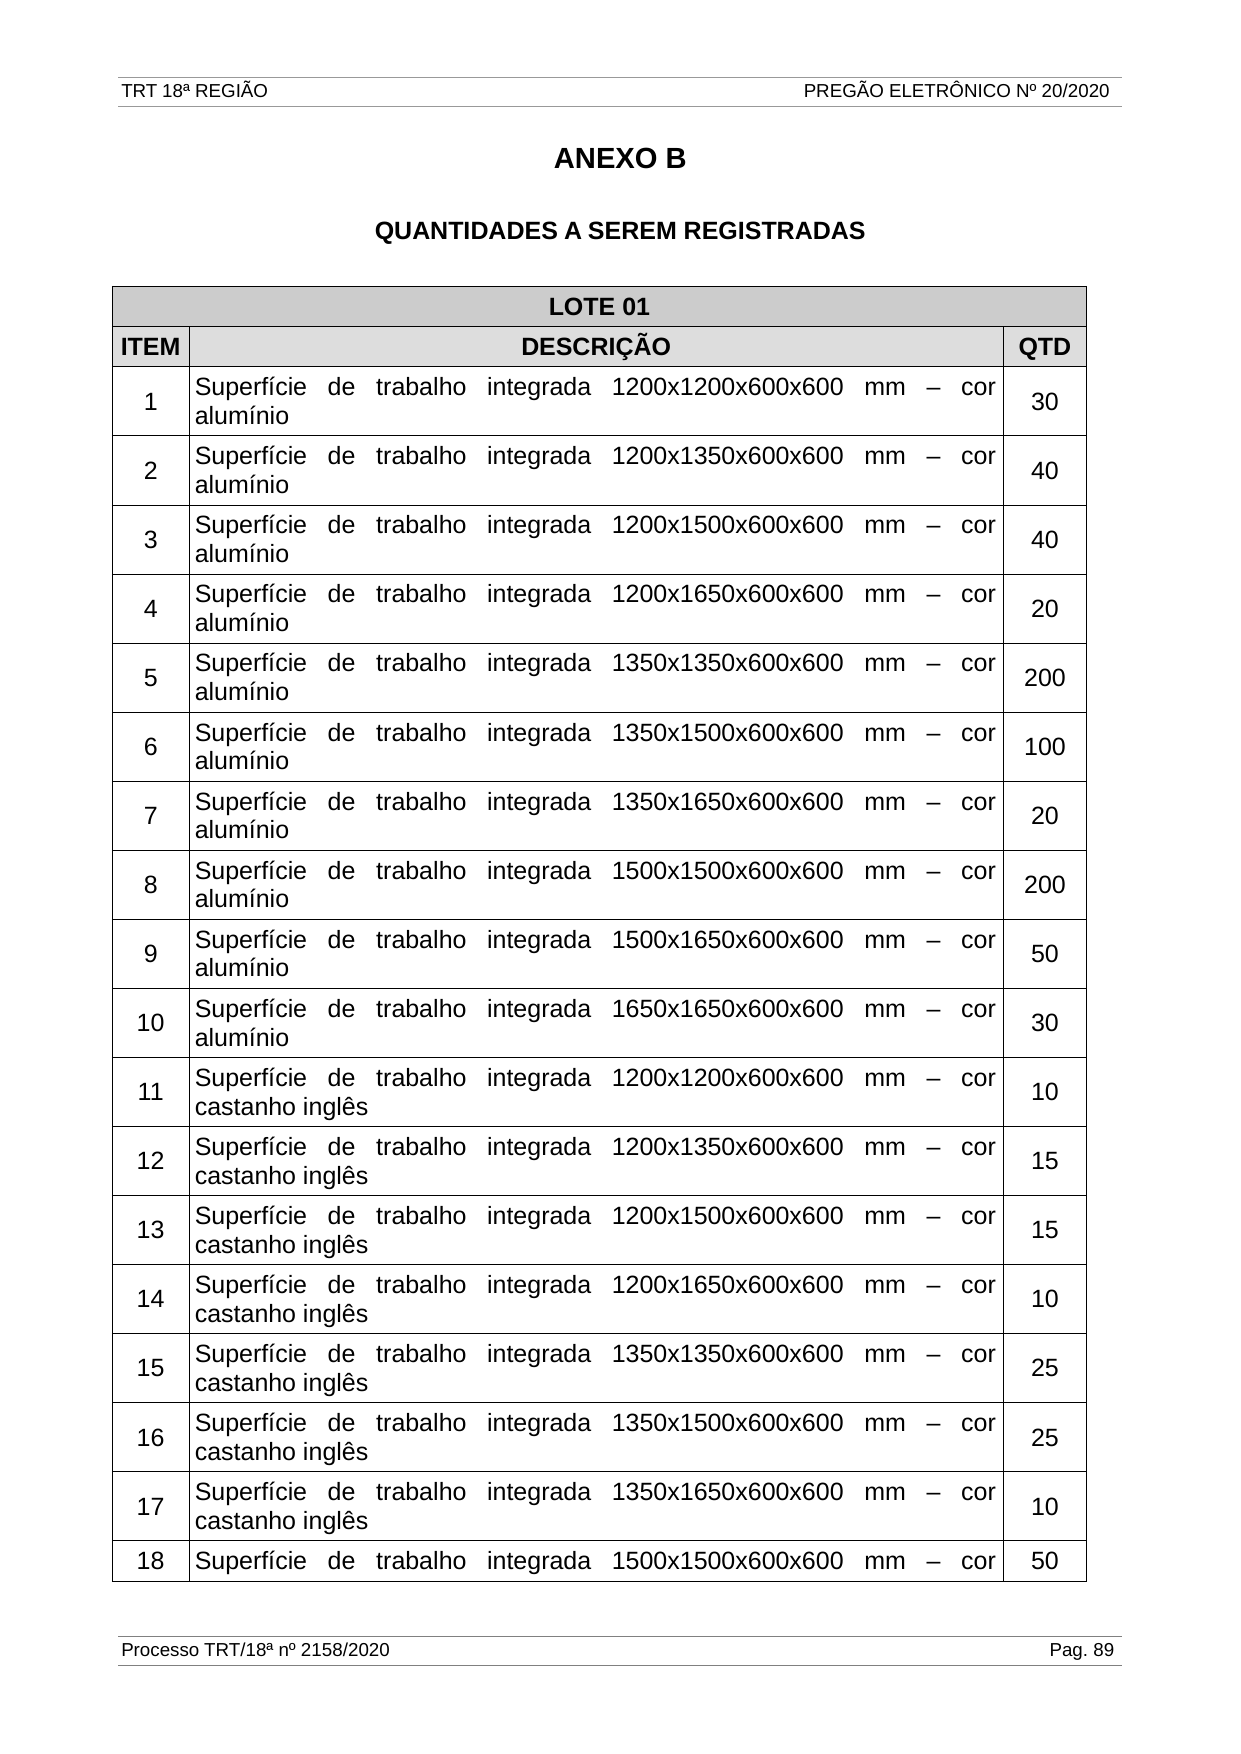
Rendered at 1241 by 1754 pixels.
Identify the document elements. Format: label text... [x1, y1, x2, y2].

table_cell Superfície de trabalho integrada 1200x1350x600x600 mm – cor castanho inglês [190, 1127, 1003, 1195]
table_cell Superfície de trabalho integrada 1650x1650x600x600 mm – cor alumínio [190, 989, 1003, 1057]
table_cell Superfície de trabalho integrada 1500x1500x600x600 mm – cor [190, 1541, 1003, 1581]
table_cell DESCRIÇÃO [190, 327, 1003, 366]
table_cell 15 [1004, 1127, 1086, 1195]
table_cell 11 [113, 1058, 189, 1126]
text QUANTIDADES A SEREM REGISTRADAS [118, 216, 1122, 244]
table_cell 10 [1004, 1058, 1086, 1126]
table_cell Superfície de trabalho integrada 1500x1500x600x600 mm – cor alumínio [190, 851, 1003, 919]
table_cell 200 [1004, 851, 1086, 919]
table_cell Superfície de trabalho integrada 1350x1650x600x600 mm – cor alumínio [190, 782, 1003, 850]
table_cell 5 [113, 644, 189, 712]
table_cell 7 [113, 782, 189, 850]
table_cell Superfície de trabalho integrada 1200x1650x600x600 mm – cor alumínio [190, 575, 1003, 643]
table_cell 10 [1004, 1472, 1086, 1540]
table_cell 50 [1004, 920, 1086, 988]
table_cell Superfície de trabalho integrada 1350x1500x600x600 mm – cor castanho inglês [190, 1403, 1003, 1471]
table_cell Superfície de trabalho integrada 1200x1650x600x600 mm – cor castanho inglês [190, 1265, 1003, 1333]
table_cell 3 [113, 506, 189, 573]
table_cell Superfície de trabalho integrada 1350x1350x600x600 mm – cor castanho inglês [190, 1334, 1003, 1402]
table_cell QTD [1004, 327, 1086, 366]
table_cell ITEM [113, 327, 189, 366]
table_cell 1 [113, 367, 189, 435]
table_cell 17 [113, 1472, 189, 1540]
table_cell 2 [113, 436, 189, 504]
table_cell 20 [1004, 575, 1086, 643]
table_cell Superfície de trabalho integrada 1350x1500x600x600 mm – cor alumínio [190, 713, 1003, 781]
table_cell 9 [113, 920, 189, 988]
table_cell 14 [113, 1265, 189, 1333]
table_cell 100 [1004, 713, 1086, 781]
text ANEXO B [118, 141, 1122, 175]
table_header LOTE 01 [113, 287, 1086, 326]
table_cell 15 [1004, 1196, 1086, 1264]
table_cell 25 [1004, 1334, 1086, 1402]
table_cell Superfície de trabalho integrada 1200x1200x600x600 mm – cor castanho inglês [190, 1058, 1003, 1126]
table_cell 40 [1004, 436, 1086, 504]
table_cell 4 [113, 575, 189, 643]
table_cell 18 [113, 1541, 189, 1581]
table_cell 13 [113, 1196, 189, 1264]
table_cell 10 [113, 989, 189, 1057]
table_cell Superfície de trabalho integrada 1500x1650x600x600 mm – cor alumínio [190, 920, 1003, 988]
table_cell 15 [113, 1334, 189, 1402]
table_cell Superfície de trabalho integrada 1200x1350x600x600 mm – cor alumínio [190, 436, 1003, 504]
table_cell Superfície de trabalho integrada 1350x1650x600x600 mm – cor castanho inglês [190, 1472, 1003, 1540]
table_cell 12 [113, 1127, 189, 1195]
table_cell 30 [1004, 367, 1086, 435]
table_cell Superfície de trabalho integrada 1350x1350x600x600 mm – cor alumínio [190, 644, 1003, 712]
table_cell 8 [113, 851, 189, 919]
table_cell Superfície de trabalho integrada 1200x1500x600x600 mm – cor castanho inglês [190, 1196, 1003, 1264]
table_cell 16 [113, 1403, 189, 1471]
table_cell 10 [1004, 1265, 1086, 1333]
table_cell 50 [1004, 1541, 1086, 1581]
table_cell 25 [1004, 1403, 1086, 1471]
table_cell 6 [113, 713, 189, 781]
table_cell 200 [1004, 644, 1086, 712]
table_cell Superfície de trabalho integrada 1200x1500x600x600 mm – cor alumínio [190, 506, 1003, 573]
table_cell 40 [1004, 506, 1086, 573]
table_cell 20 [1004, 782, 1086, 850]
table_cell Superfície de trabalho integrada 1200x1200x600x600 mm – cor alumínio [190, 367, 1003, 435]
table_cell 30 [1004, 989, 1086, 1057]
